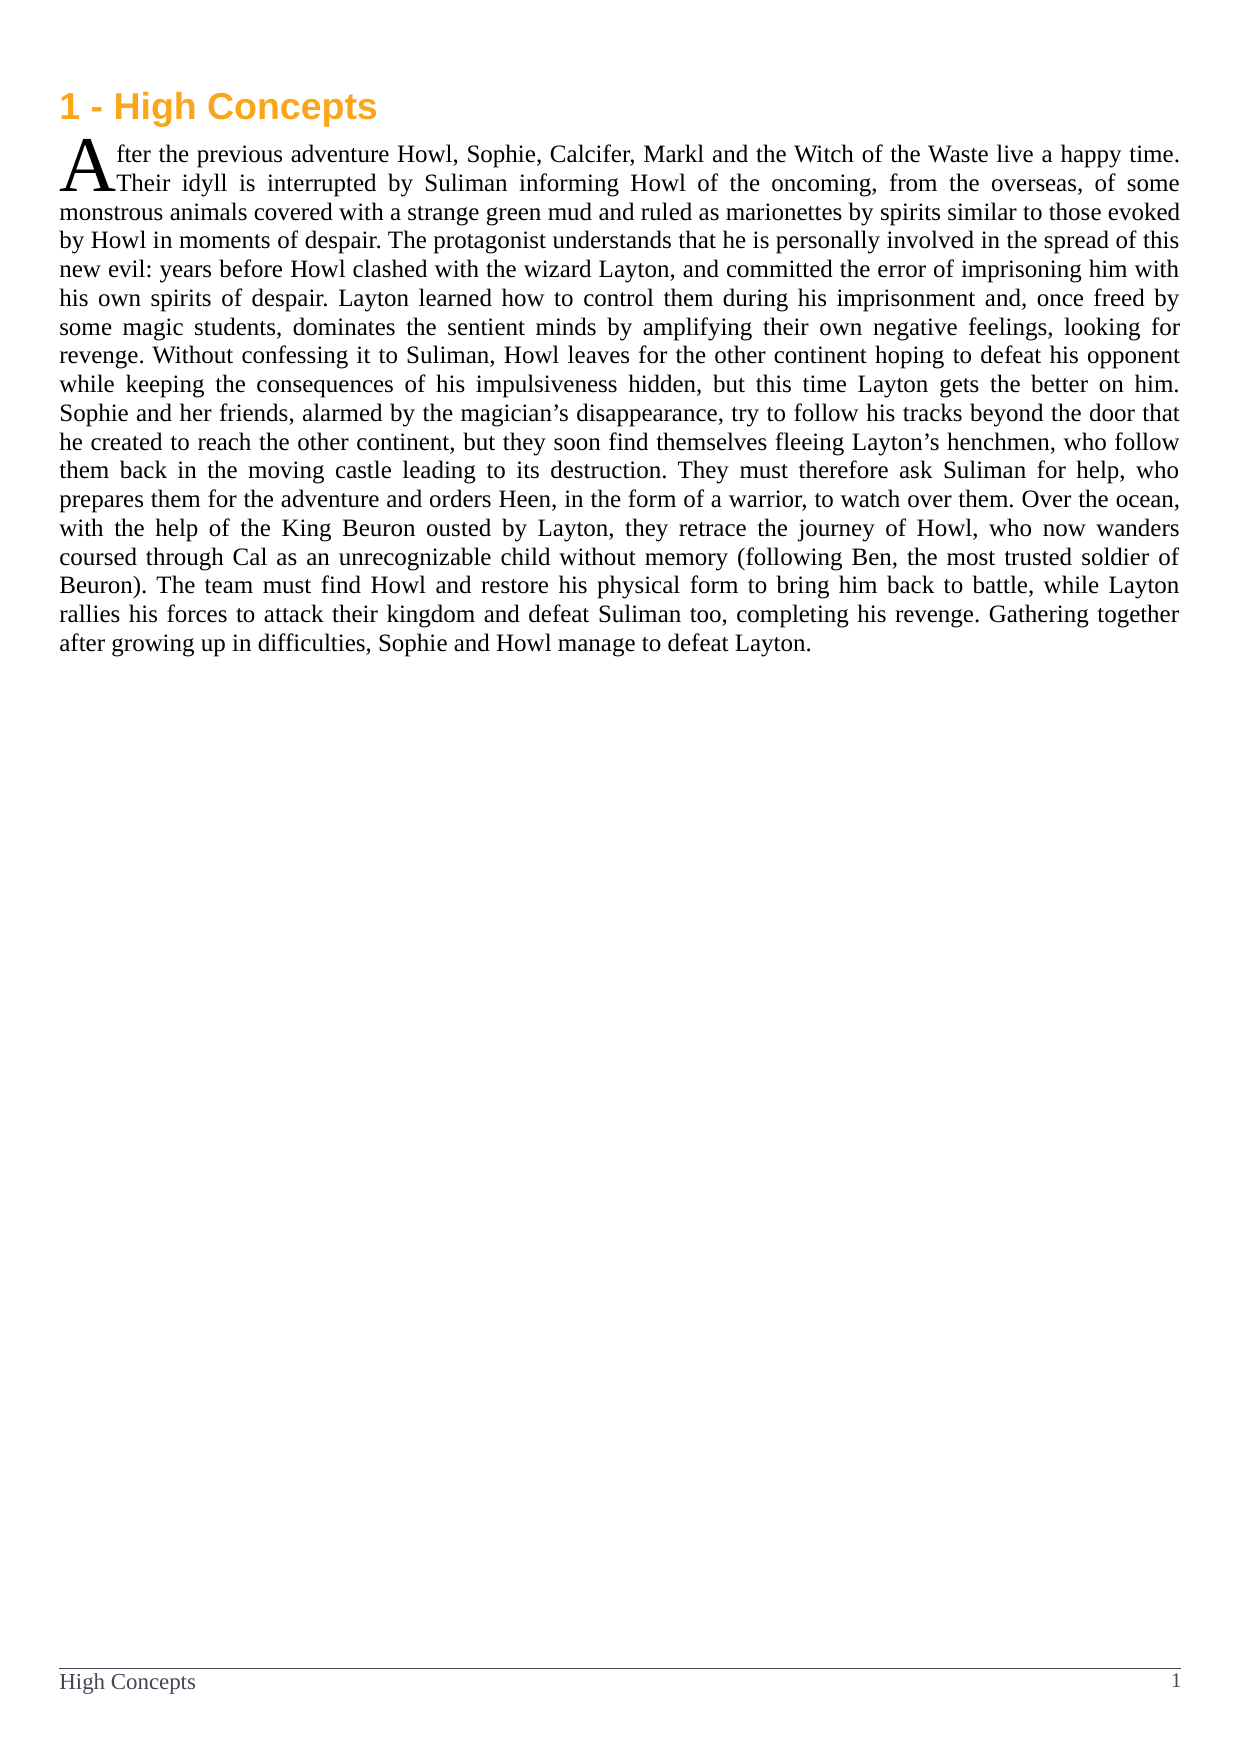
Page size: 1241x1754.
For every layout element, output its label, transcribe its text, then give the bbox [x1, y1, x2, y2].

text After the previous adventure Howl, Sophie, Calcifer, Markl and the Witch of the Waste live a happy time. Their idyll is interrupted by Suliman informing Howl of the oncoming, from the overseas, of some monstrous animals covered with a strange green mud and ruled as marionettes by spirits similar to those evoked by Howl in moments of despair. The protagonist understands that he is personally involved in the spread of this new evil: years before Howl clashed with the wizard Layton, and committed the error of imprisoning him with his own spirits of despair. Layton learned how to control them during his imprisonment and, once freed by some magic students, dominates the sentient minds by amplifying their own negative feelings, looking for revenge. Without confessing it to Suliman, Howl leaves for the other continent hoping to defeat his opponent while keeping the consequences of his impulsiveness hidden, but this time Layton gets the better on him. Sophie and her friends, alarmed by the magician’s disappearance, try to follow his tracks beyond the door that he created to reach the other continent, but they soon find themselves fleeing Layton’s henchmen, who follow them back in the moving castle leading to its destruction. They must therefore ask Suliman for help, who prepares them for the adventure and orders Heen, in the form of a warrior, to watch over them. Over the ocean, with the help of the King Beuron ousted by Layton, they retrace the journey of Howl, who now wanders coursed through Cal as an unrecognizable child without memory (following Ben, the most trusted soldier of Beuron). The team must find Howl and restore his physical form to bring him back to battle, while Layton rallies his forces to attack their kingdom and defeat Suliman too, completing his revenge. Gathering together after growing up in difficulties, Sophie and Howl manage to defeat Layton. [59, 139, 1181, 657]
subtitle High Concepts [59, 84, 1181, 127]
